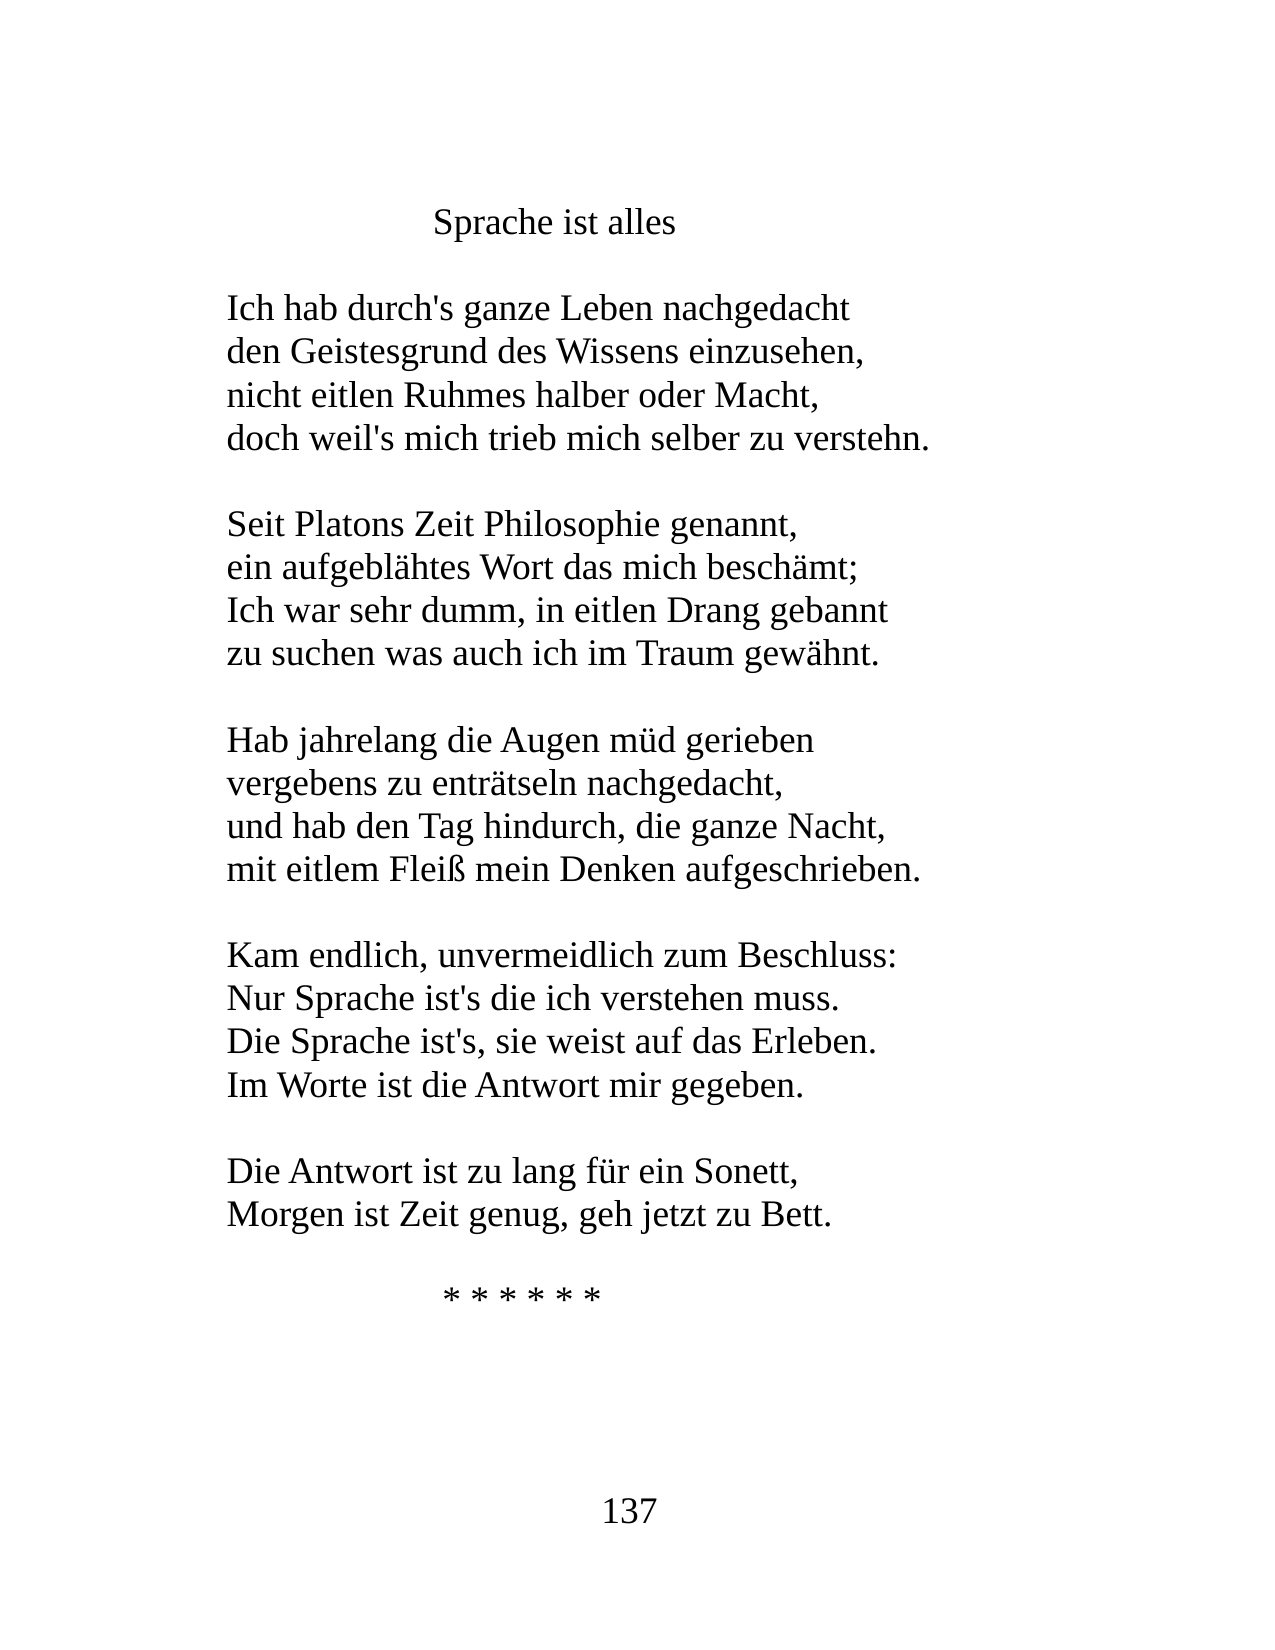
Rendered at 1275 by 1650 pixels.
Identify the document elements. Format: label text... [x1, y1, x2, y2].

text nicht eitlen Ruhmes halber oder Macht, [226, 372, 1157, 415]
text Seit Platons Zeit Philosophie genannt, [226, 501, 1157, 544]
text Ich war sehr dumm, in eitlen Drang gebannt [226, 588, 1157, 631]
text zu suchen was auch ich im Traum gewähnt. [226, 631, 1157, 674]
text * * * * * * [226, 1278, 1157, 1321]
text Sprache ist alles [226, 199, 1157, 243]
text Hab jahrelang die Augen müd gerieben [226, 717, 1157, 760]
text doch weil's mich trieb mich selber zu verstehn. [226, 415, 1157, 458]
text Die Antwort ist zu lang für ein Sonett, [226, 1148, 1157, 1191]
text mit eitlem Fleiß mein Denken aufgeschrieben. [226, 846, 1157, 889]
text Die Sprache ist's, sie weist auf das Erleben. [226, 1019, 1157, 1062]
text Im Worte ist die Antwort mir gegeben. [226, 1062, 1157, 1105]
text Nur Sprache ist's die ich verstehen muss. [226, 976, 1157, 1019]
text den Geistesgrund des Wissens einzusehen, [226, 329, 1157, 372]
text Kam endlich, unvermeidlich zum Beschluss: [226, 933, 1157, 976]
text Morgen ist Zeit genug, geh jetzt zu Bett. [226, 1191, 1157, 1234]
text und hab den Tag hindurch, die ganze Nacht, [226, 803, 1157, 846]
text vergebens zu enträtseln nachgedacht, [226, 760, 1157, 803]
text ein aufgeblähtes Wort das mich beschämt; [226, 544, 1157, 588]
text Ich hab durch's ganze Leben nachgedacht [226, 286, 1157, 329]
